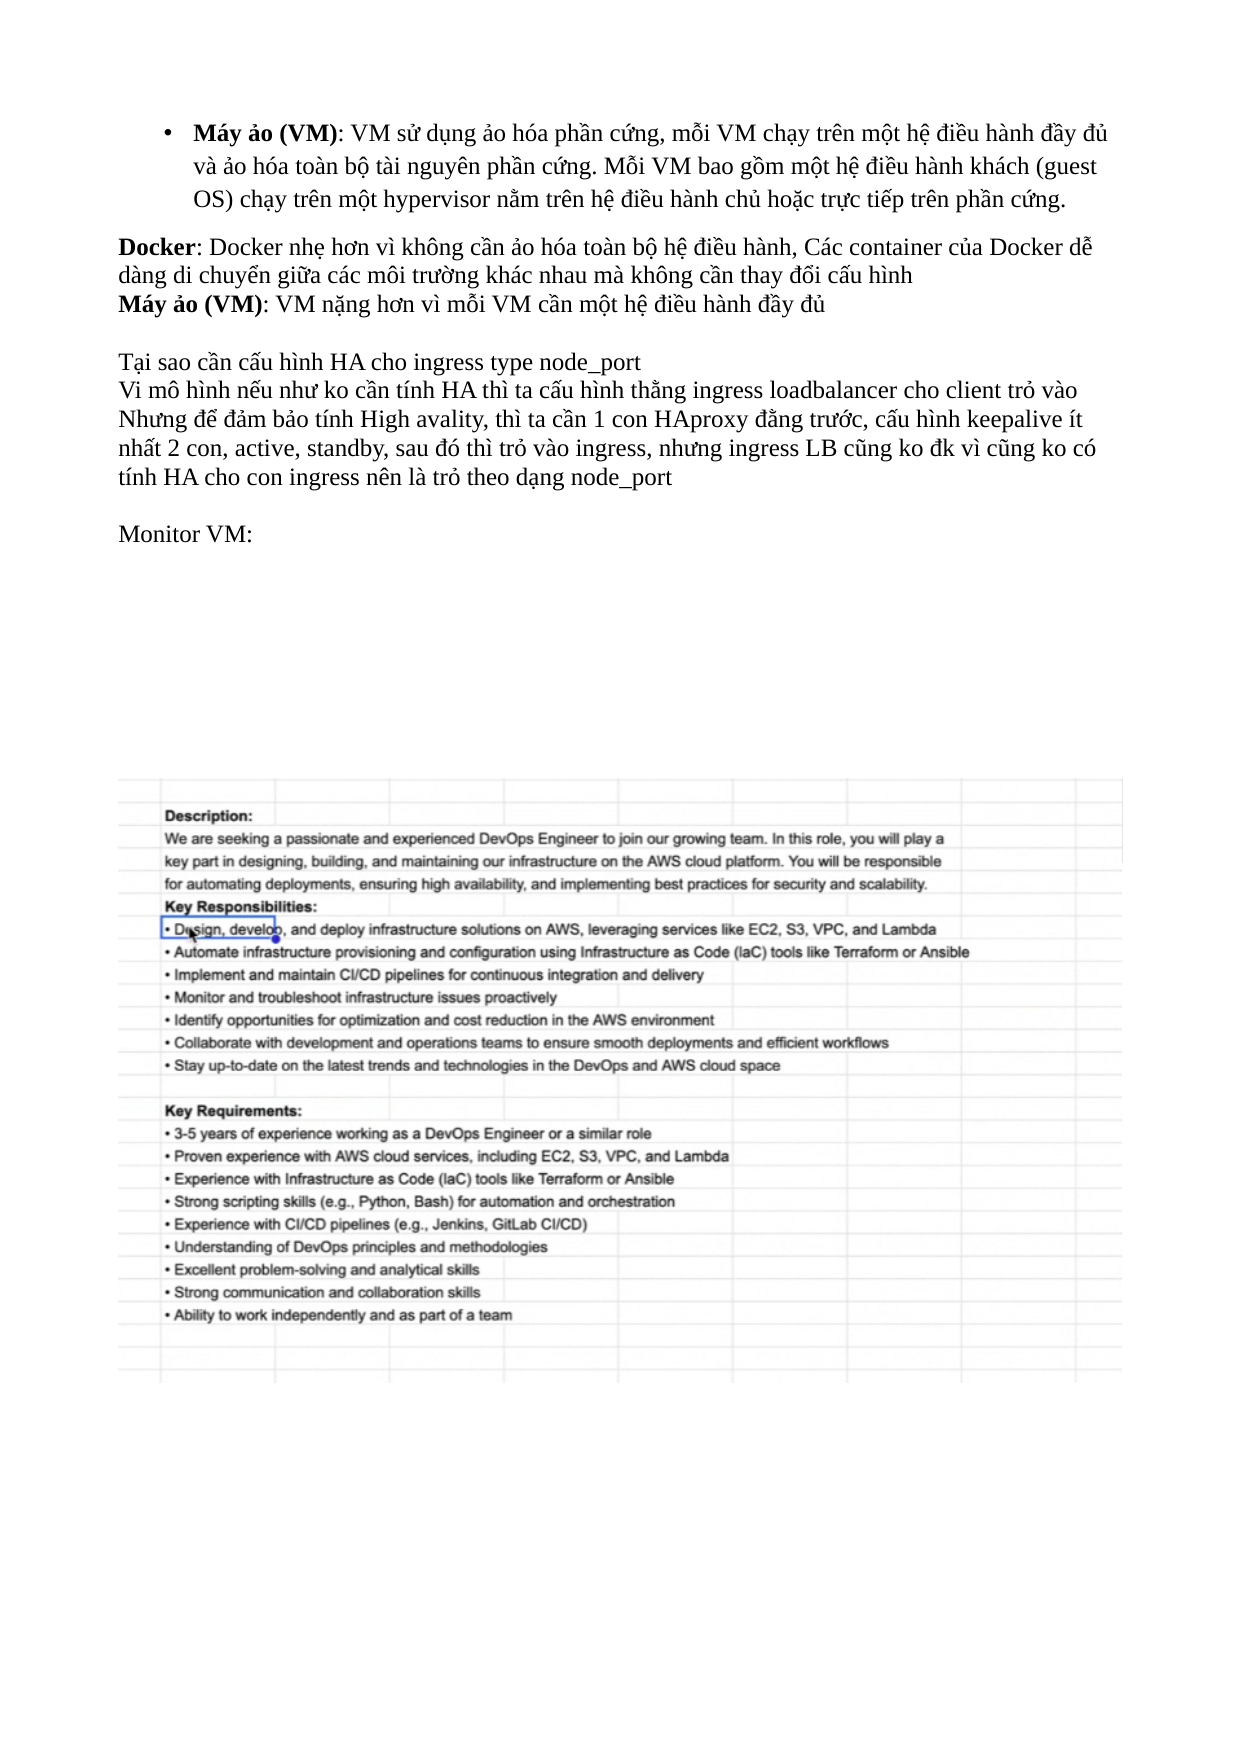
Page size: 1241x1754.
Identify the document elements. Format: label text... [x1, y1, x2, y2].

text Vi mô hình nếu như ko cần tính HA thì ta cấu hình thằng ingress loadbalancer cho client trỏ vào [118, 376, 1122, 404]
text Monitor VM: [118, 519, 1122, 548]
text Docker: Docker nhẹ hơn vì không cần ảo hóa toàn bộ hệ điều hành, Các container của Docker dễ dàng di chuyển giữa các môi trường khác nhau mà không cần thay đổi cấu hình [118, 232, 1122, 289]
text Máy ảo (VM): VM nặng hơn vì mỗi VM cần một hệ điều hành đầy đủ [118, 289, 1122, 318]
picture [118, 778, 1123, 1383]
list Máy ảo (VM): VM sử dụng ảo hóa phần cứng, mỗi VM chạy trên một hệ điều hành đầy đủ và ảo hóa toàn bộ tài nguyên phần cứng. Mỗi VM bao gồm một hệ điều hành khách (guest OS) chạy trên một hypervisor nằm trên hệ điều hành chủ hoặc trực tiếp trên phần cứng. [164, 118, 1122, 213]
text Tại sao cần cấu hình HA cho ingress type node_port [118, 347, 1122, 376]
text Nhưng để đảm bảo tính High avality, thì ta cần 1 con HAproxy đằng trước, cấu hình keepalive ít nhất 2 con, active, standby, sau đó thì trỏ vào ingress, nhưng ingress LB cũng ko đk vì cũng ko có tính HA cho con ingress nên là trỏ theo dạng node_port [118, 404, 1122, 491]
